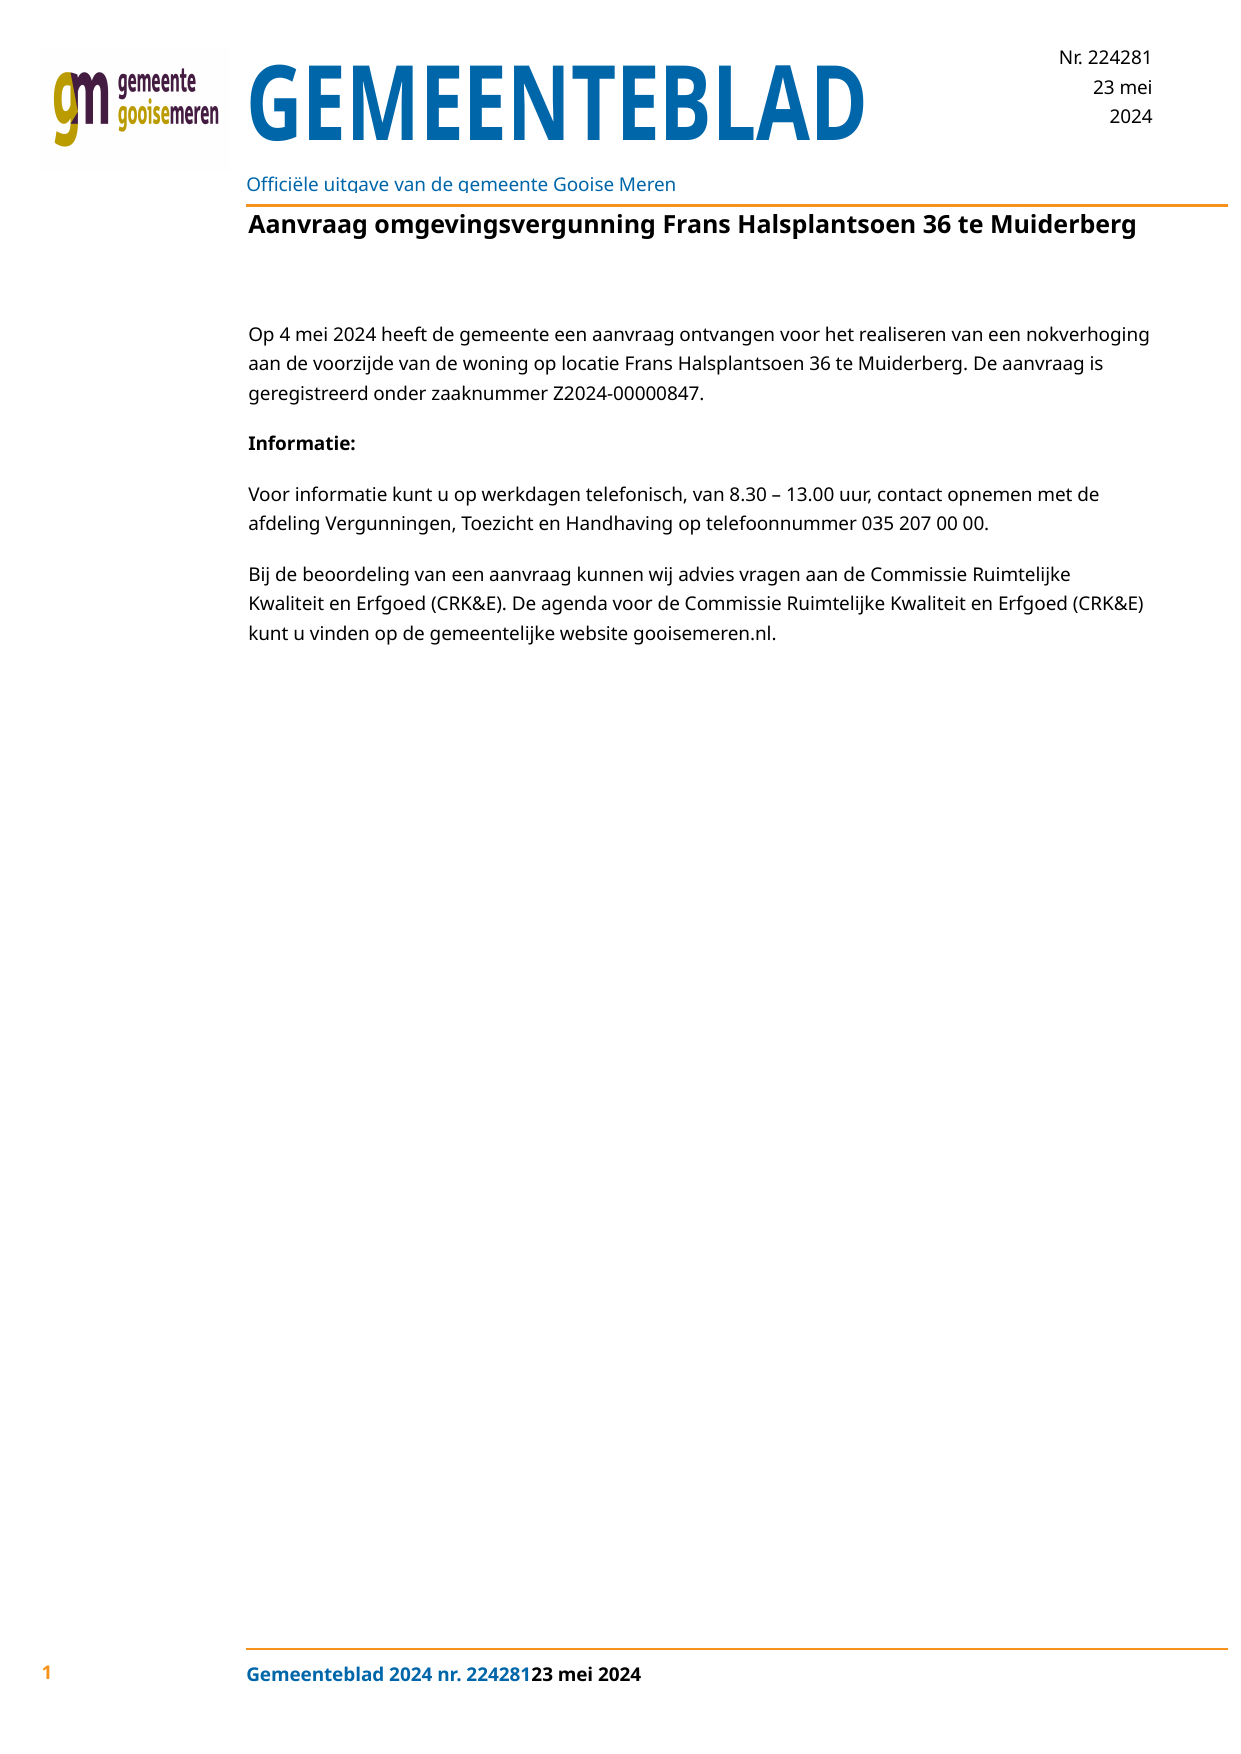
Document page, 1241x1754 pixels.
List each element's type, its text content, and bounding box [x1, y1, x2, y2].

text Voor informatie kunt u op werkdagen telefonisch, van 8.30 – 13.00 uur, contact opnemen met de afdeling Vergunningen, Toezicht en Handhaving op telefoonnummer 035 207 00 00. [248, 481, 1152, 536]
text Bij de beoordeling van een aanvraag kunnen wij advies vragen aan de Commissie Ruimtelijke Kwaliteit en Erfgoed (CRK&E). De agenda voor de Commissie Ruimtelijke Kwaliteit en Erfgoed (CRK&E) kunt u vinden op de gemeentelijke website gooisemeren.nl. [248, 561, 1152, 646]
text Informatie: [248, 430, 1152, 456]
picture [41, 47, 231, 172]
text Aanvraag omgevingsvergunning Frans Halsplantsoen 36 te Muiderberg [248, 207, 1152, 241]
text Op 4 mei 2024 heeft de gemeente een aanvraag ontvangen voor het realiseren van een nokverhoging aan de voorzijde van de woning op locatie Frans Halsplantsoen 36 te Muiderberg. De aanvraag is geregistreerd onder zaaknummer Z2024-00000847. [248, 321, 1152, 406]
